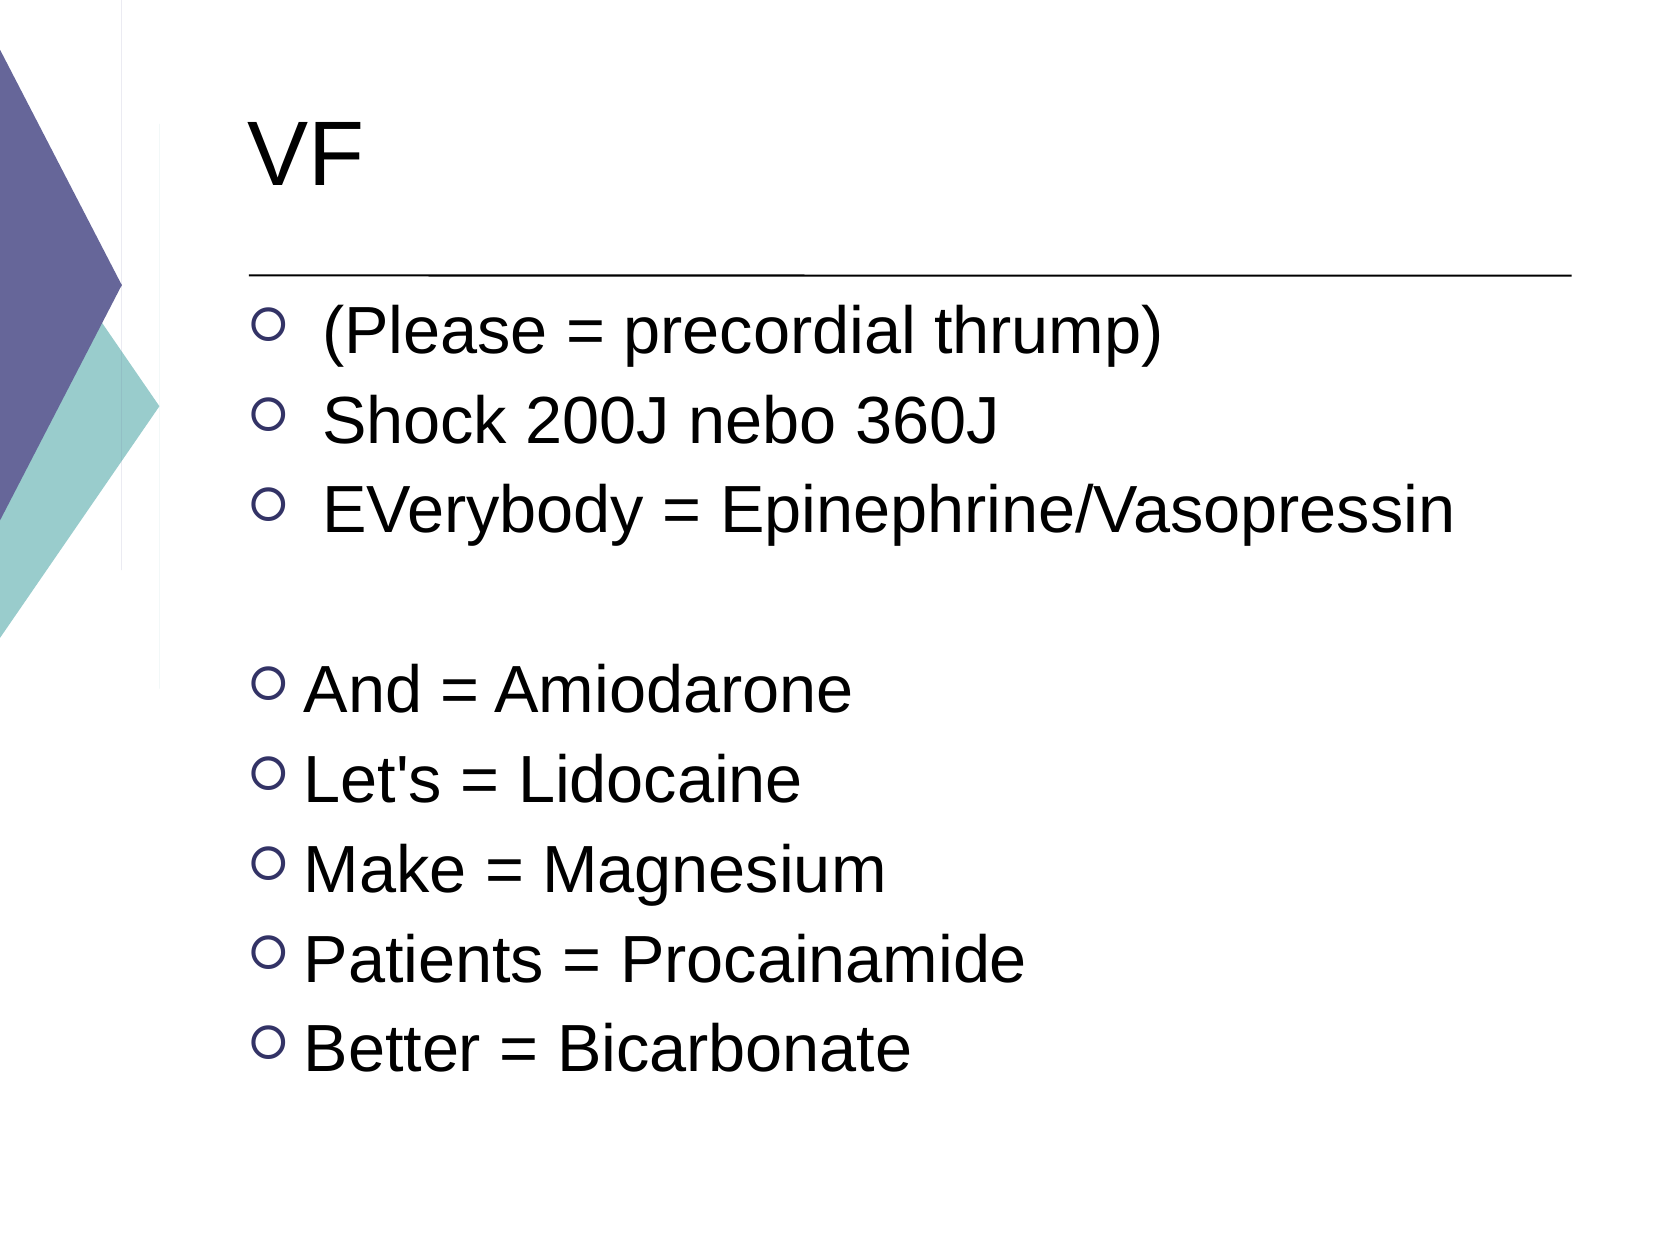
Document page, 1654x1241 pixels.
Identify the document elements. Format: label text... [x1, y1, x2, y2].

list (Please = precordial thrump) Shock 200J nebo 360J EVerybody = Epinephrine/Vasopressin And = Amiodarone Let's = Lidocaine Make = Magnesium Patients = Procainamide Better = Bicarbonate [247, 292, 1654, 1157]
title VF [247, 45, 1571, 262]
